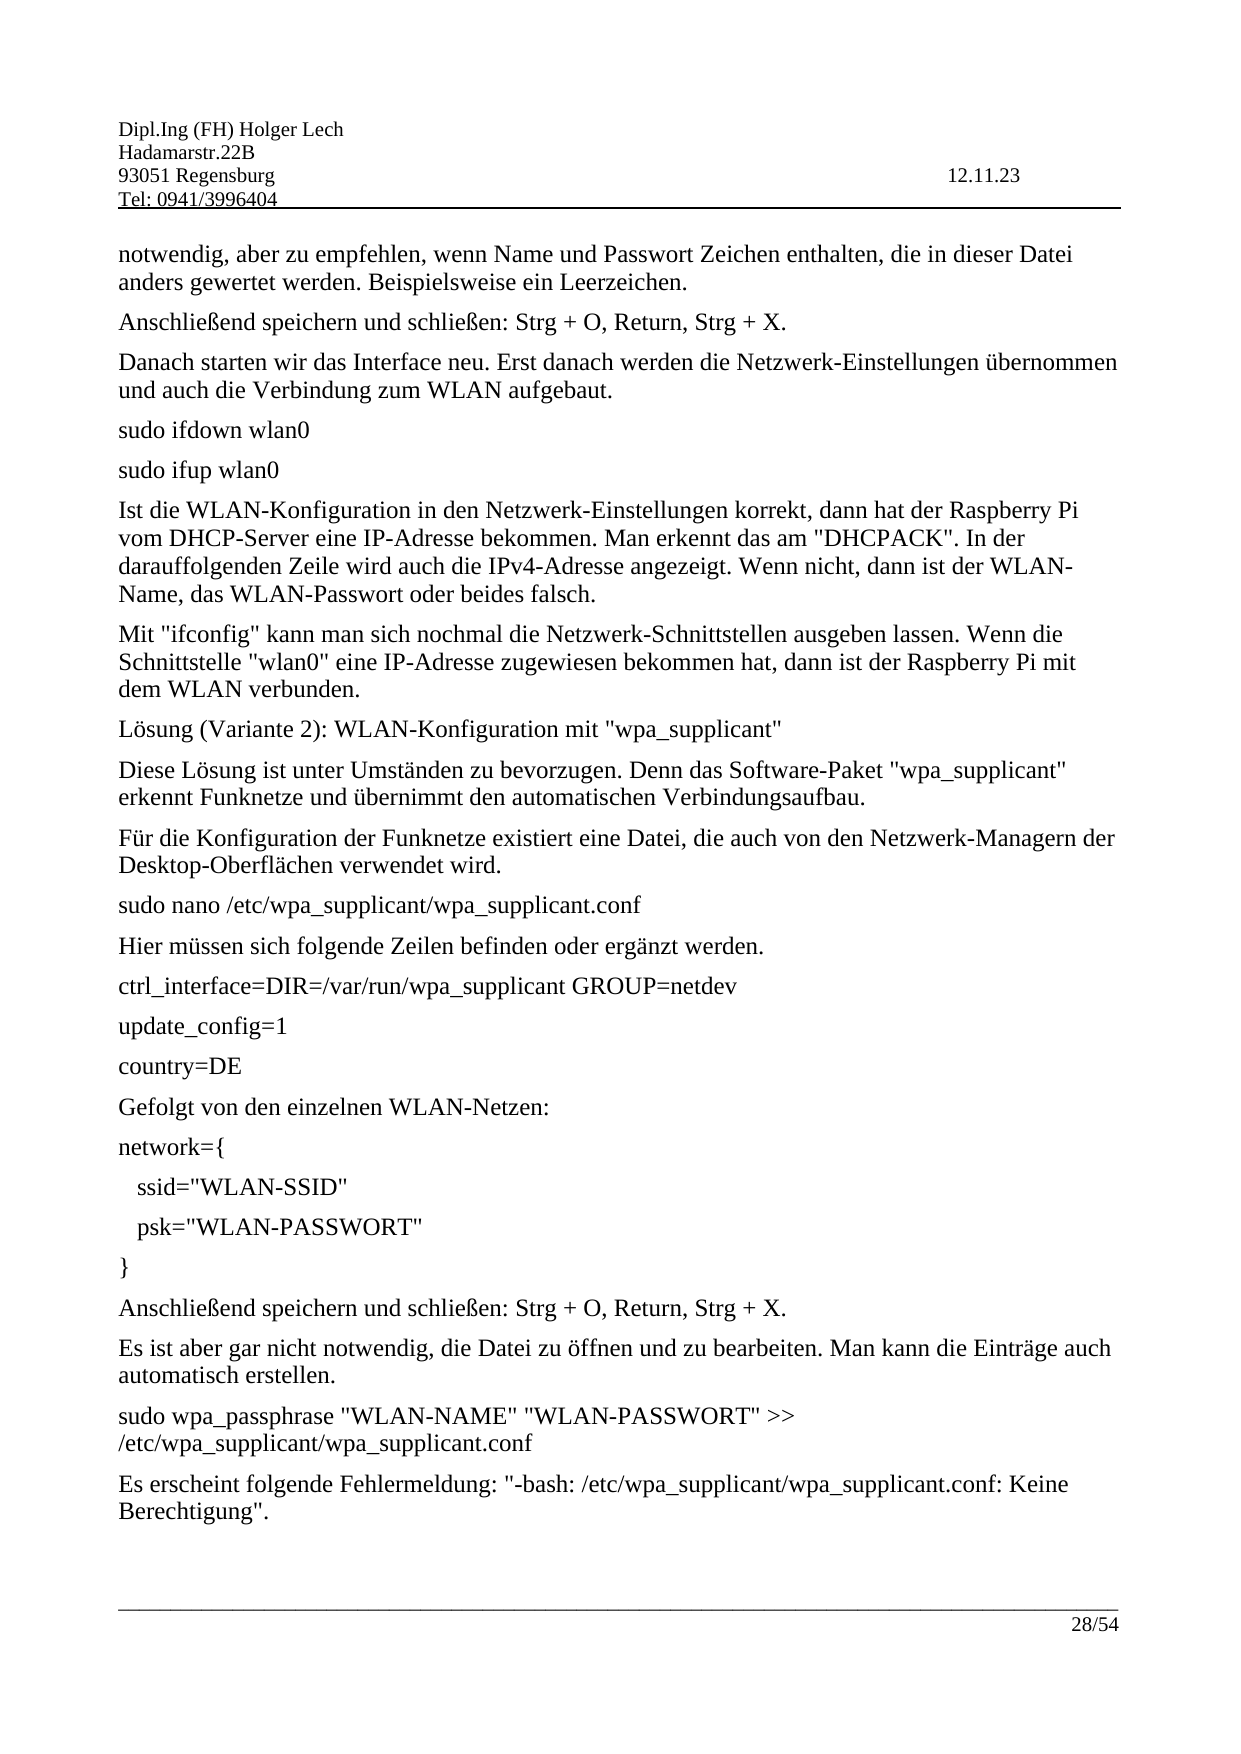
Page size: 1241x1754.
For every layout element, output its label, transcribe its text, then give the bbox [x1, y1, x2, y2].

text Es ist aber gar nicht notwendig, die Datei zu öffnen und zu bearbeiten. Man kann die Einträge auch automatisch erstellen. [118, 1334, 1122, 1389]
text Es erscheint folgende Fehlermeldung: "-bash: /etc/wpa_supplicant/wpa_supplicant.conf: Keine Berechtigung". [118, 1470, 1122, 1525]
text sudo ifup wlan0 [118, 456, 1122, 484]
text ctrl_interface=DIR=/var/run/wpa_supplicant GROUP=netdev [118, 972, 1122, 1000]
text Mit "ifconfig" kann man sich nochmal die Netzwerk-Schnittstellen ausgeben lassen. Wenn die Schnittstelle "wlan0" eine IP-Adresse zugewiesen bekommen hat, dann ist der Raspberry Pi mit dem WLAN verbunden. [118, 620, 1122, 703]
text } [118, 1253, 1122, 1281]
text Für die Konfiguration der Funknetze existiert eine Datei, die auch von den Netzwerk-Managern der Desktop-Oberflächen verwendet wird. [118, 824, 1122, 879]
text Gefolgt von den einzelnen WLAN-Netzen: [118, 1093, 1122, 1120]
text Anschließend speichern und schließen: Strg + O, Return, Strg + X. [118, 1294, 1122, 1321]
text Danach starten wir das Interface neu. Erst danach werden die Netzwerk-Einstellungen übernommen und auch die Verbindung zum WLAN aufgebaut. [118, 348, 1122, 404]
text sudo wpa_passphrase "WLAN-NAME" "WLAN-PASSWORT" >> /etc/wpa_supplicant/wpa_supplicant.conf [118, 1402, 1122, 1457]
text update_config=1 [118, 1012, 1122, 1040]
text sudo nano /etc/wpa_supplicant/wpa_supplicant.conf [118, 892, 1122, 919]
text Anschließend speichern und schließen: Strg + O, Return, Strg + X. [118, 308, 1122, 336]
text ssid="WLAN-SSID" [118, 1173, 1122, 1201]
text Lösung (Variante 2): WLAN-Konfiguration mit "wpa_supplicant" [118, 716, 1122, 743]
text country=DE [118, 1052, 1122, 1080]
text psk="WLAN-PASSWORT" [118, 1213, 1122, 1241]
text network={ [118, 1133, 1122, 1161]
text notwendig, aber zu empfehlen, wenn Name und Passwort Zeichen enthalten, die in dieser Datei anders gewertet werden. Beispielsweise ein Leerzeichen. [118, 240, 1122, 296]
text sudo ifdown wlan0 [118, 416, 1122, 444]
text Ist die WLAN-Konfiguration in den Netzwerk-Einstellungen korrekt, dann hat der Raspberry Pi vom DHCP-Server eine IP-Adresse bekommen. Man erkennt das am "DHCPACK". In der darauffolgenden Zeile wird auch die IPv4-Adresse angezeigt. Wenn nicht, dann ist der WLAN-Name, das WLAN-Passwort oder beides falsch. [118, 497, 1122, 607]
text Hier müssen sich folgende Zeilen befinden oder ergänzt werden. [118, 932, 1122, 959]
text Diese Lösung ist unter Umständen zu bevorzugen. Denn das Software-Paket "wpa_supplicant" erkennt Funknetze und übernimmt den automatischen Verbindungsaufbau. [118, 756, 1122, 811]
